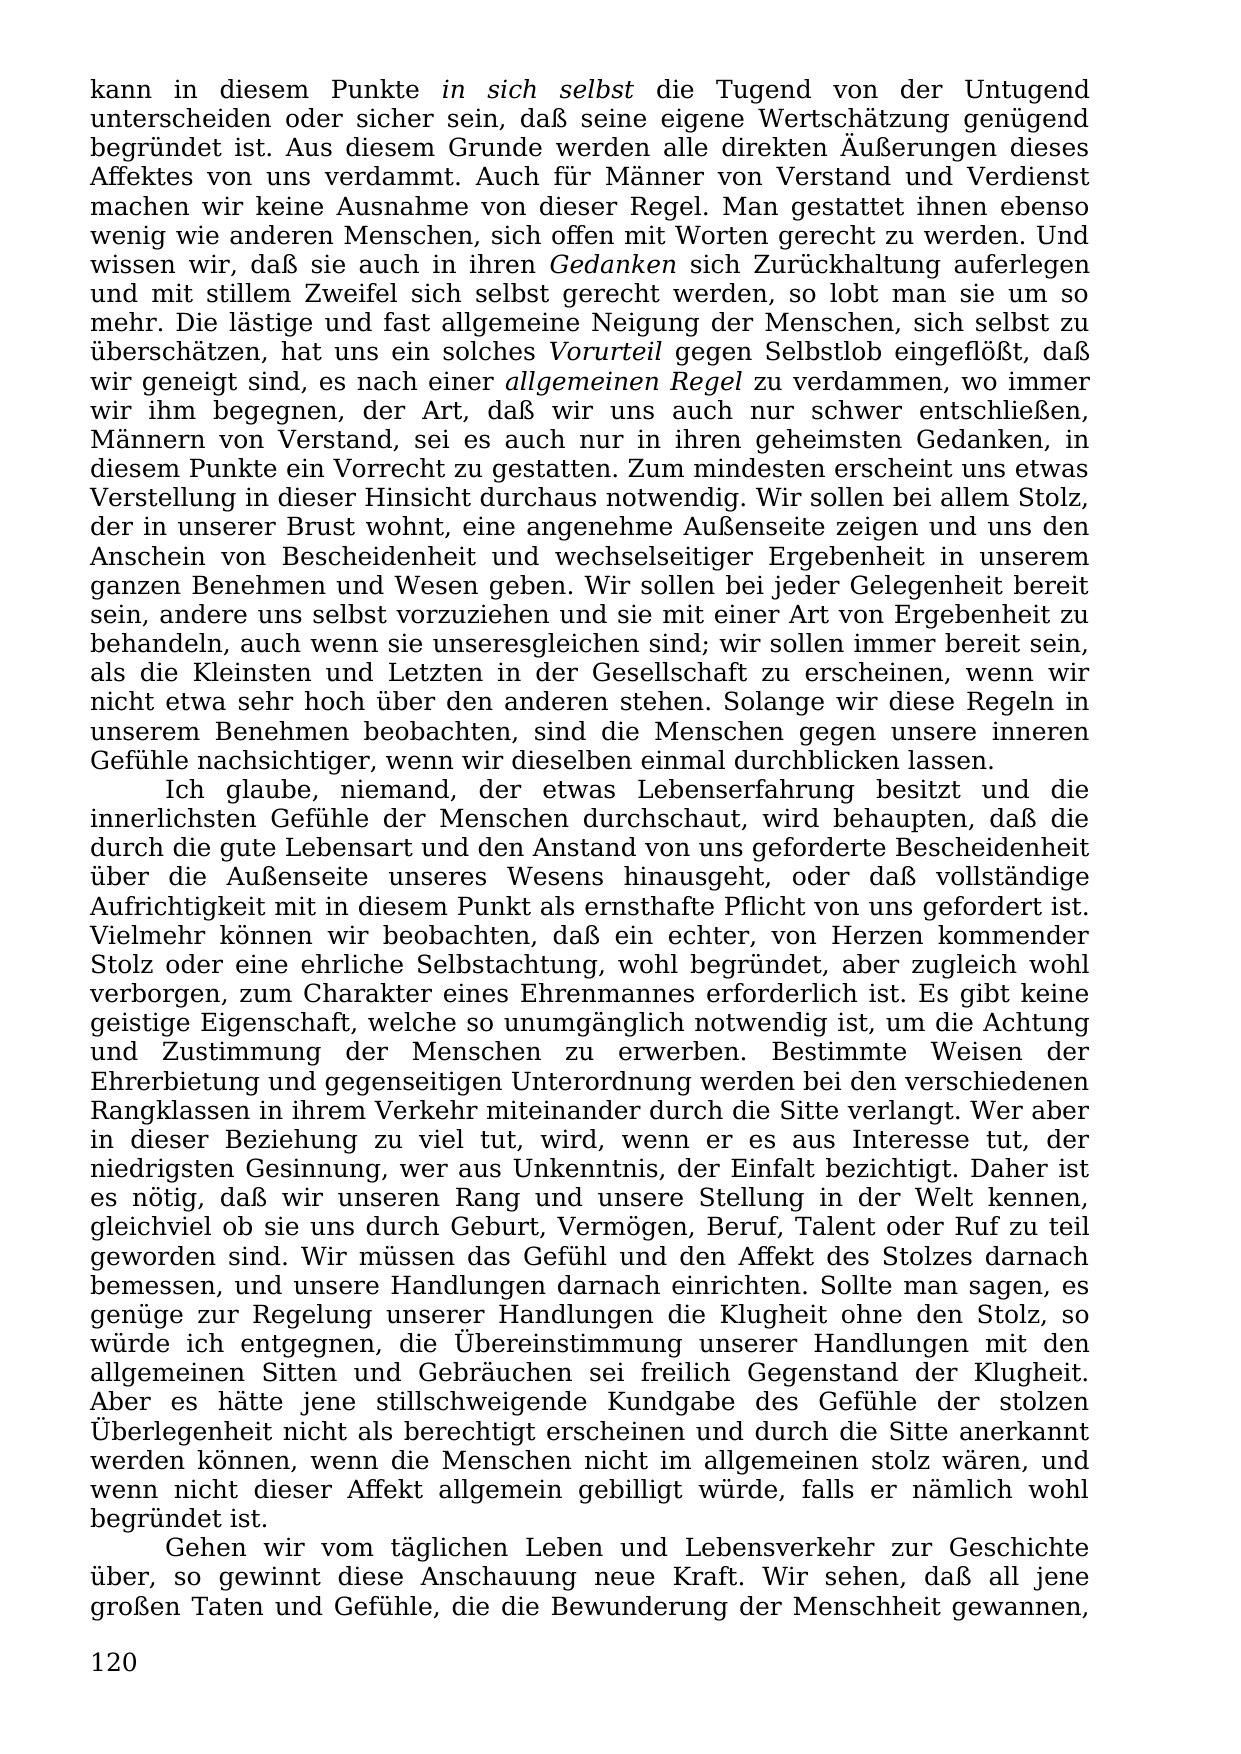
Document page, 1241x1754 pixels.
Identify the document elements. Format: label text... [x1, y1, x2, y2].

text Ich glaube, niemand, der etwas Lebenserfahrung besitzt und die innerlichsten Gefühle der Menschen durchschaut, wird behaupten, daß die durch die gute Lebensart und den Anstand von uns geforderte Bescheidenheit über die Außenseite unseres Wesens hinausgeht, oder daß vollständige Aufrichtigkeit mit in diesem Punkt als ernsthafte Pflicht von uns gefordert ist. Vielmehr können wir beobachten, daß ein echter, von Herzen kommender Stolz oder eine ehrliche Selbstachtung, wohl begründet, aber zugleich wohl verborgen, zum Charakter eines Ehrenmannes erforderlich ist. Es gibt keine geistige Eigenschaft, welche so unumgänglich notwendig ist, um die Achtung und Zustimmung der Menschen zu erwerben. Bestimmte Weisen der Ehrerbietung und gegenseitigen Unterordnung werden bei den verschiedenen Rangklassen in ihrem Verkehr miteinander durch die Sitte verlangt. Wer aber in dieser Beziehung zu viel tut, wird, wenn er es aus Interesse tut, der niedrigsten Gesinnung, wer aus Unkenntnis, der Einfalt bezichtigt. Daher ist es nötig, daß wir unseren Rang und unsere Stellung in der Welt kennen, gleichviel ob sie uns durch Geburt, Vermögen, Beruf, Talent oder Ruf zu teil geworden sind. Wir müssen das Gefühl und den Affekt des Stolzes darnach bemessen, und unsere Handlungen darnach einrichten. Sollte man sagen, es genüge zur Regelung unserer Handlungen die Klugheit ohne den Stolz, so würde ich entgegnen, die Übereinstimmung unserer Handlungen mit den allgemeinen Sitten und Gebräuchen sei freilich Gegenstand der Klugheit. Aber es hätte jene stillschweigende Kundgabe des Gefühle der stolzen Überlegenheit nicht als berechtigt erscheinen und durch die Sitte anerkannt werden können, wenn die Menschen nicht im allgemeinen stolz wären, und wenn nicht dieser Affekt allgemein gebilligt würde, falls er nämlich wohl begründet ist. [90, 775, 1091, 1533]
text Gehen wir vom täglichen Leben und Lebensverkehr zur Geschichte über, so gewinnt diese Anschauung neue Kraft. Wir sehen, daß all jene großen Taten und Gefühle, die die Bewunderung der Menschheit gewannen, [90, 1533, 1091, 1621]
text kann in diesem Punkte in sich selbst die Tugend von der Untugend unterscheiden oder sicher sein, daß seine eigene Wertschätzung genügend begründet ist. Aus diesem Grunde werden alle direkten Äußerungen dieses Affektes von uns verdammt. Auch für Männer von Verstand und Verdienst machen wir keine Ausnahme von dieser Regel. Man gestattet ihnen ebenso wenig wie anderen Menschen, sich offen mit Worten gerecht zu werden. Und wissen wir, daß sie auch in ihren Gedanken sich Zurückhaltung auferlegen und mit stillem Zweifel sich selbst gerecht werden, so lobt man sie um so mehr. Die lästige und fast allgemeine Neigung der Menschen, sich selbst zu überschätzen, hat uns ein solches Vorurteil gegen Selbstlob eingeflößt, daß wir geneigt sind, es nach einer allgemeinen Regel zu verdammen, wo immer wir ihm begegnen, der Art, daß wir uns auch nur schwer entschließen, Männern von Verstand, sei es auch nur in ihren geheimsten Gedanken, in diesem Punkte ein Vorrecht zu gestatten. Zum mindesten erscheint uns etwas Verstellung in dieser Hinsicht durchaus notwendig. Wir sollen bei allem Stolz, der in unserer Brust wohnt, eine angenehme Außenseite zeigen und uns den Anschein von Bescheidenheit und wechselseitiger Ergebenheit in unserem ganzen Benehmen und Wesen geben. Wir sollen bei jeder Gelegenheit bereit sein, andere uns selbst vorzuziehen und sie mit einer Art von Ergebenheit zu behandeln, auch wenn sie unseresgleichen sind; wir sollen immer bereit sein, als die Kleinsten und Letzten in der Gesellschaft zu erscheinen, wenn wir nicht etwa sehr hoch über den anderen stehen. Solange wir diese Regeln in unserem Benehmen beobachten, sind die Menschen gegen unsere inneren Gefühle nachsichtiger, wenn wir dieselben einmal durchblicken lassen. [90, 75, 1091, 775]
